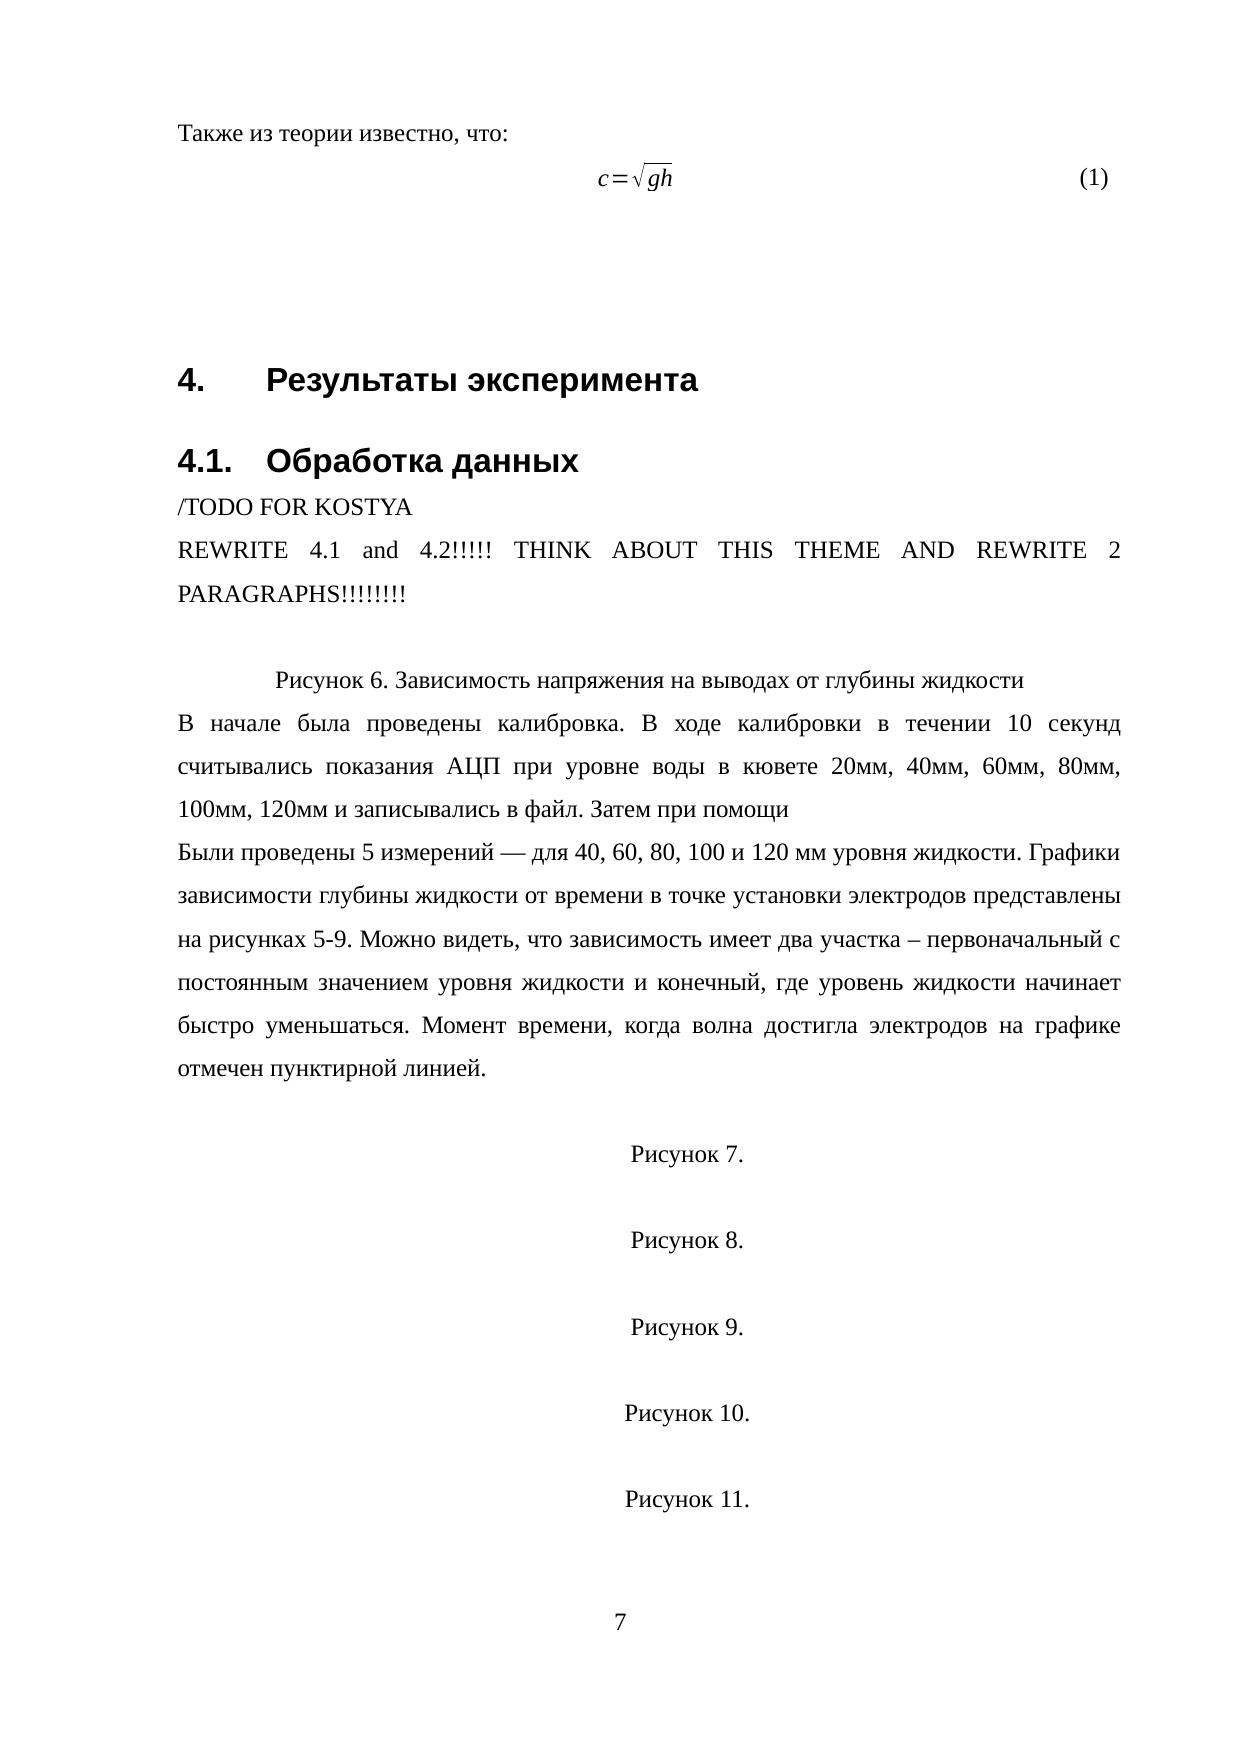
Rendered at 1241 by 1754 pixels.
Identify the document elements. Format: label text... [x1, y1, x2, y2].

list Рисунок 9. [215, 1269, 1122, 1341]
subtitle Результаты эксперимента [177, 360, 1093, 398]
text В начале была проведены калибровка. В ходе калибровки в течении 10 секунд считывались показания АЦП при уровне воды в кювете 20мм, 40мм, 60мм, 80мм, 100мм, 120мм и записывались в файл. Затем при помощи [177, 708, 1122, 823]
text Также из теории известно, что: [177, 118, 1122, 147]
text REWRITE 4.1 and 4.2!!!!! THINK ABOUT THIS THEME AND REWRITE 2 PARAGRAPHS!!!!!!!! [177, 536, 1122, 607]
text Рисунок 6. Зависимость напряжения на выводах от глубины жидкости [177, 622, 1122, 694]
text (1) [177, 161, 1122, 191]
list Рисунок 8. [215, 1182, 1122, 1254]
list Рисунок 10. [215, 1355, 1122, 1427]
text /TODO FOR KOSTYA [177, 492, 1122, 521]
subtitle Обработка данных [177, 442, 1093, 480]
list Рисунок 11. [215, 1441, 1122, 1513]
text Были проведены 5 измерений — для 40, 60, 80, 100 и 120 мм уровня жидкости. Графики зависимости глубины жидкости от времени в точке установки электродов представлены на рисунках 5-9. Можно видеть, что зависимость имеет два участка – первоначальный с постоянным значением уровня жидкости и конечный, где уровень жидкости начинает быстро уменьшаться. Момент времени, когда волна достигла электродов на графике отмечен пунктирной линией. [177, 837, 1122, 1082]
list Рисунок 7. [215, 1096, 1122, 1168]
